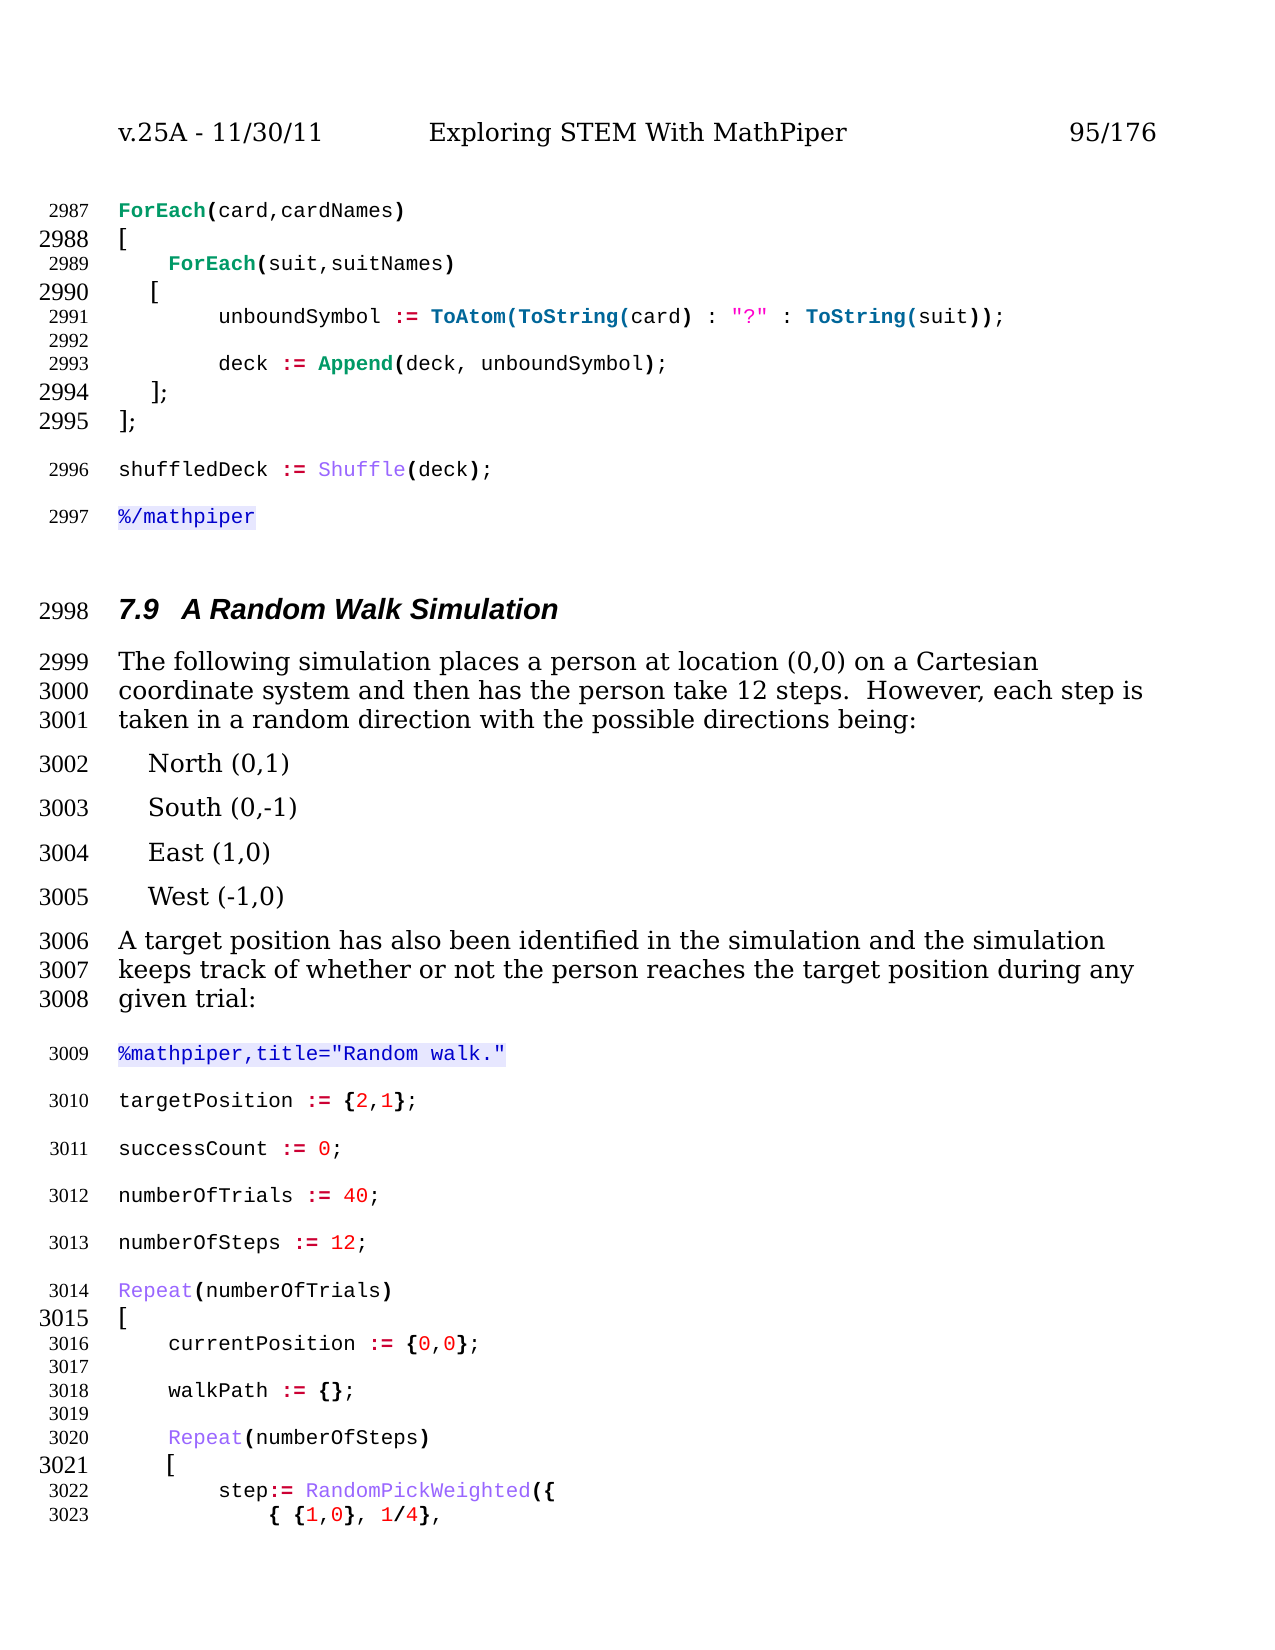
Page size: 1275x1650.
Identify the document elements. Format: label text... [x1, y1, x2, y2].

text %/mathpiper [118, 506, 1157, 530]
text targetPosition := {2,1}; [118, 1091, 1157, 1114]
text numberOfSteps := 12; [118, 1232, 1157, 1256]
text ]; [118, 406, 1157, 435]
text successCount := 0; [118, 1138, 1157, 1161]
text West (-1,0) [148, 882, 1157, 911]
text walkPath := {}; [118, 1380, 1157, 1403]
text numberOfTrials := 40; [118, 1185, 1157, 1209]
text ]; [118, 377, 1157, 406]
text step:= RandomPickWeighted({ [118, 1480, 1157, 1503]
text ForEach(suit,suitNames) [118, 253, 1157, 277]
text %mathpiper,title="Random walk." [118, 1043, 1157, 1067]
text { {1,0}, 1/4}, [118, 1503, 1157, 1527]
text ForEach(card,cardNames) [118, 200, 1157, 224]
text North (0,1) [148, 749, 1157, 778]
text deck := Append(deck, unboundSymbol); [118, 353, 1157, 377]
subtitle A Random Walk Simulation [118, 592, 1157, 626]
text The following simulation places a person at location (0,0) on a Cartesian coordinate system and then has the person take 12 steps. However, each step is taken in a random direction with the possible directions being: [118, 647, 1157, 734]
text Repeat(numberOfSteps) [118, 1427, 1157, 1451]
text [ [118, 277, 1157, 306]
text South (0,-1) [148, 793, 1157, 823]
text [ [118, 224, 1157, 253]
text unboundSymbol := ToAtom(ToString(card) : "?" : ToString(suit)); [118, 306, 1157, 330]
text [ [118, 1303, 1157, 1332]
text East (1,0) [148, 838, 1157, 867]
text Repeat(numberOfTrials) [118, 1280, 1157, 1303]
text A target position has also been identified in the simulation and the simulation keeps track of whether or not the person reaches the target position during any given trial: [118, 926, 1157, 1013]
text currentPosition := {0,0}; [118, 1332, 1157, 1356]
text shuffledDeck := Shuffle(deck); [118, 459, 1157, 483]
text [ [118, 1451, 1157, 1480]
